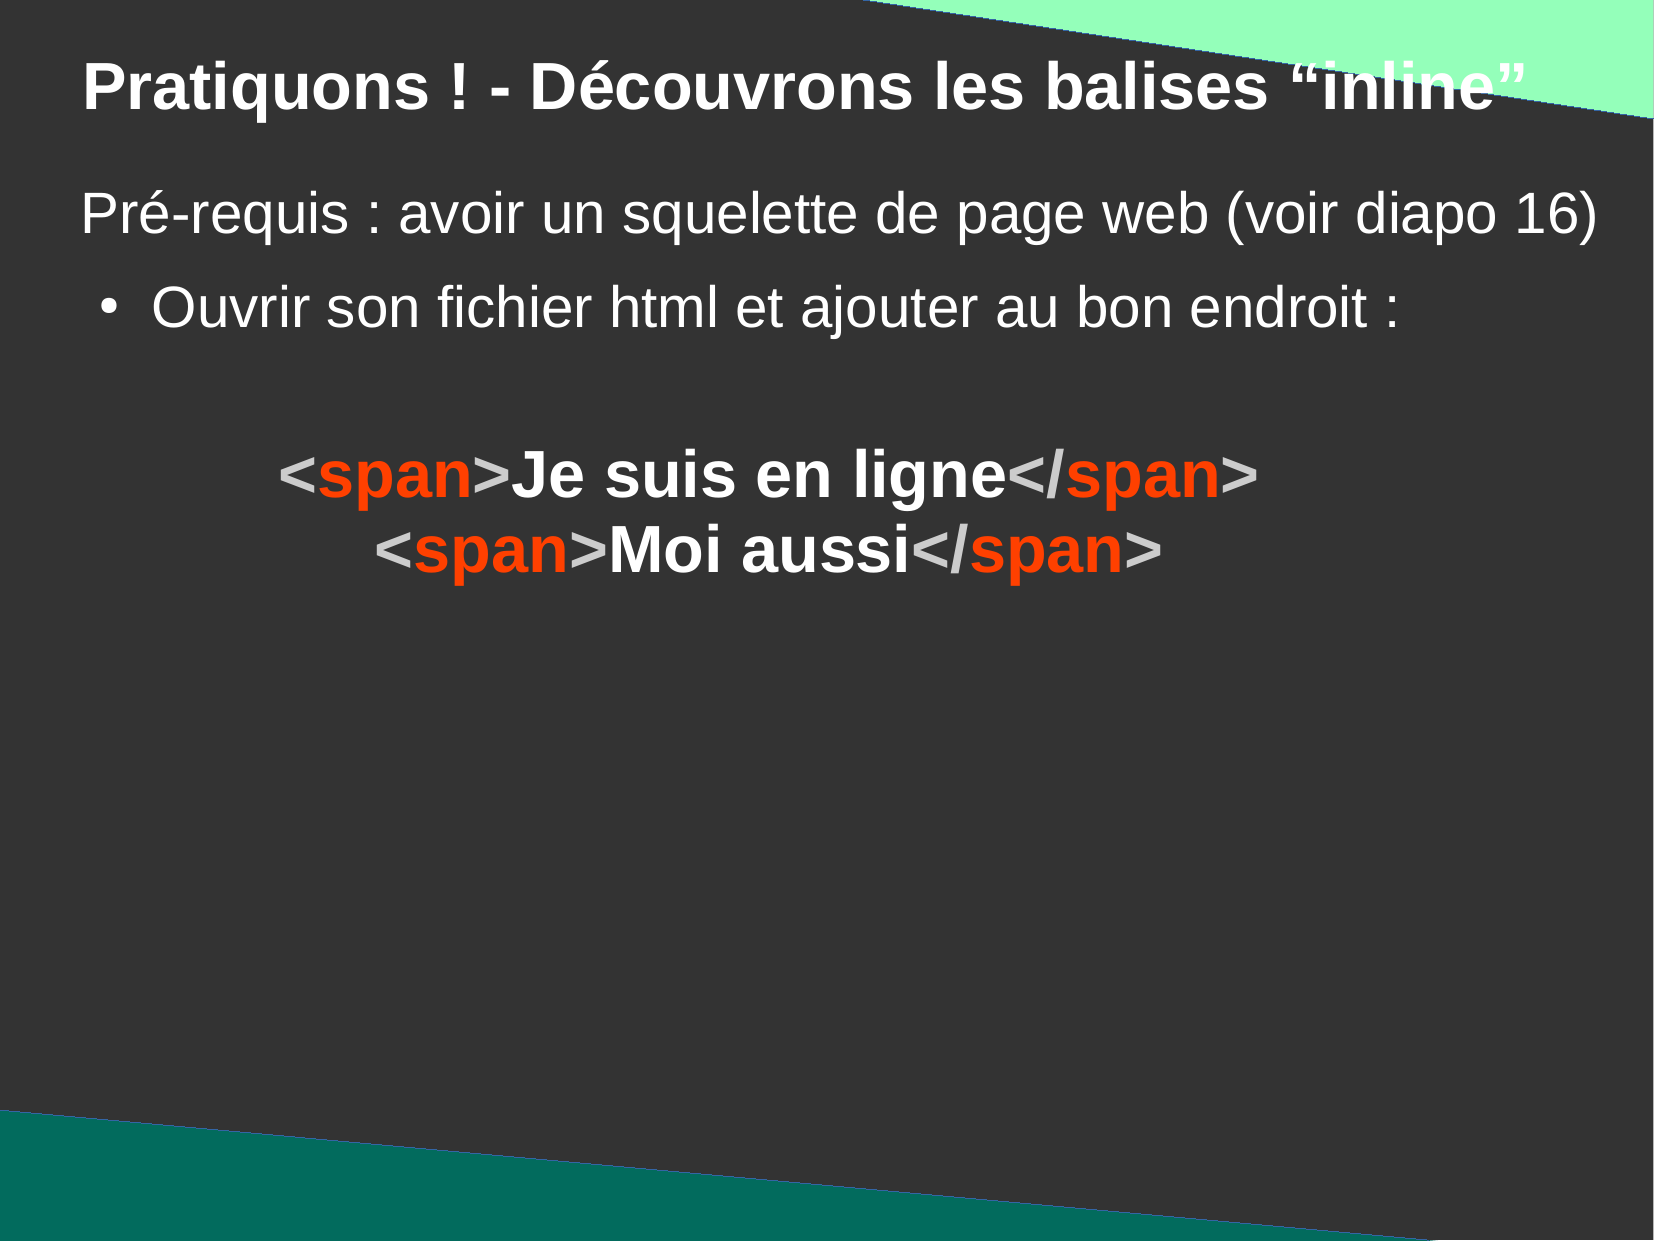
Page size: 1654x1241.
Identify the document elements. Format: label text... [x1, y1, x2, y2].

text_box <span>Je suis en ligne</span> <span>Moi aussi</span> [131, 429, 1407, 638]
list Pré-requis : avoir un squelette de page web (voir diapo 16) Ouvrir son fichier html et ajouter au bon endroit : [80, 180, 1620, 367]
title Pratiquons ! - Découvrons les balises “inline” [82, 49, 1571, 152]
text_box [863, 0, 1654, 119]
